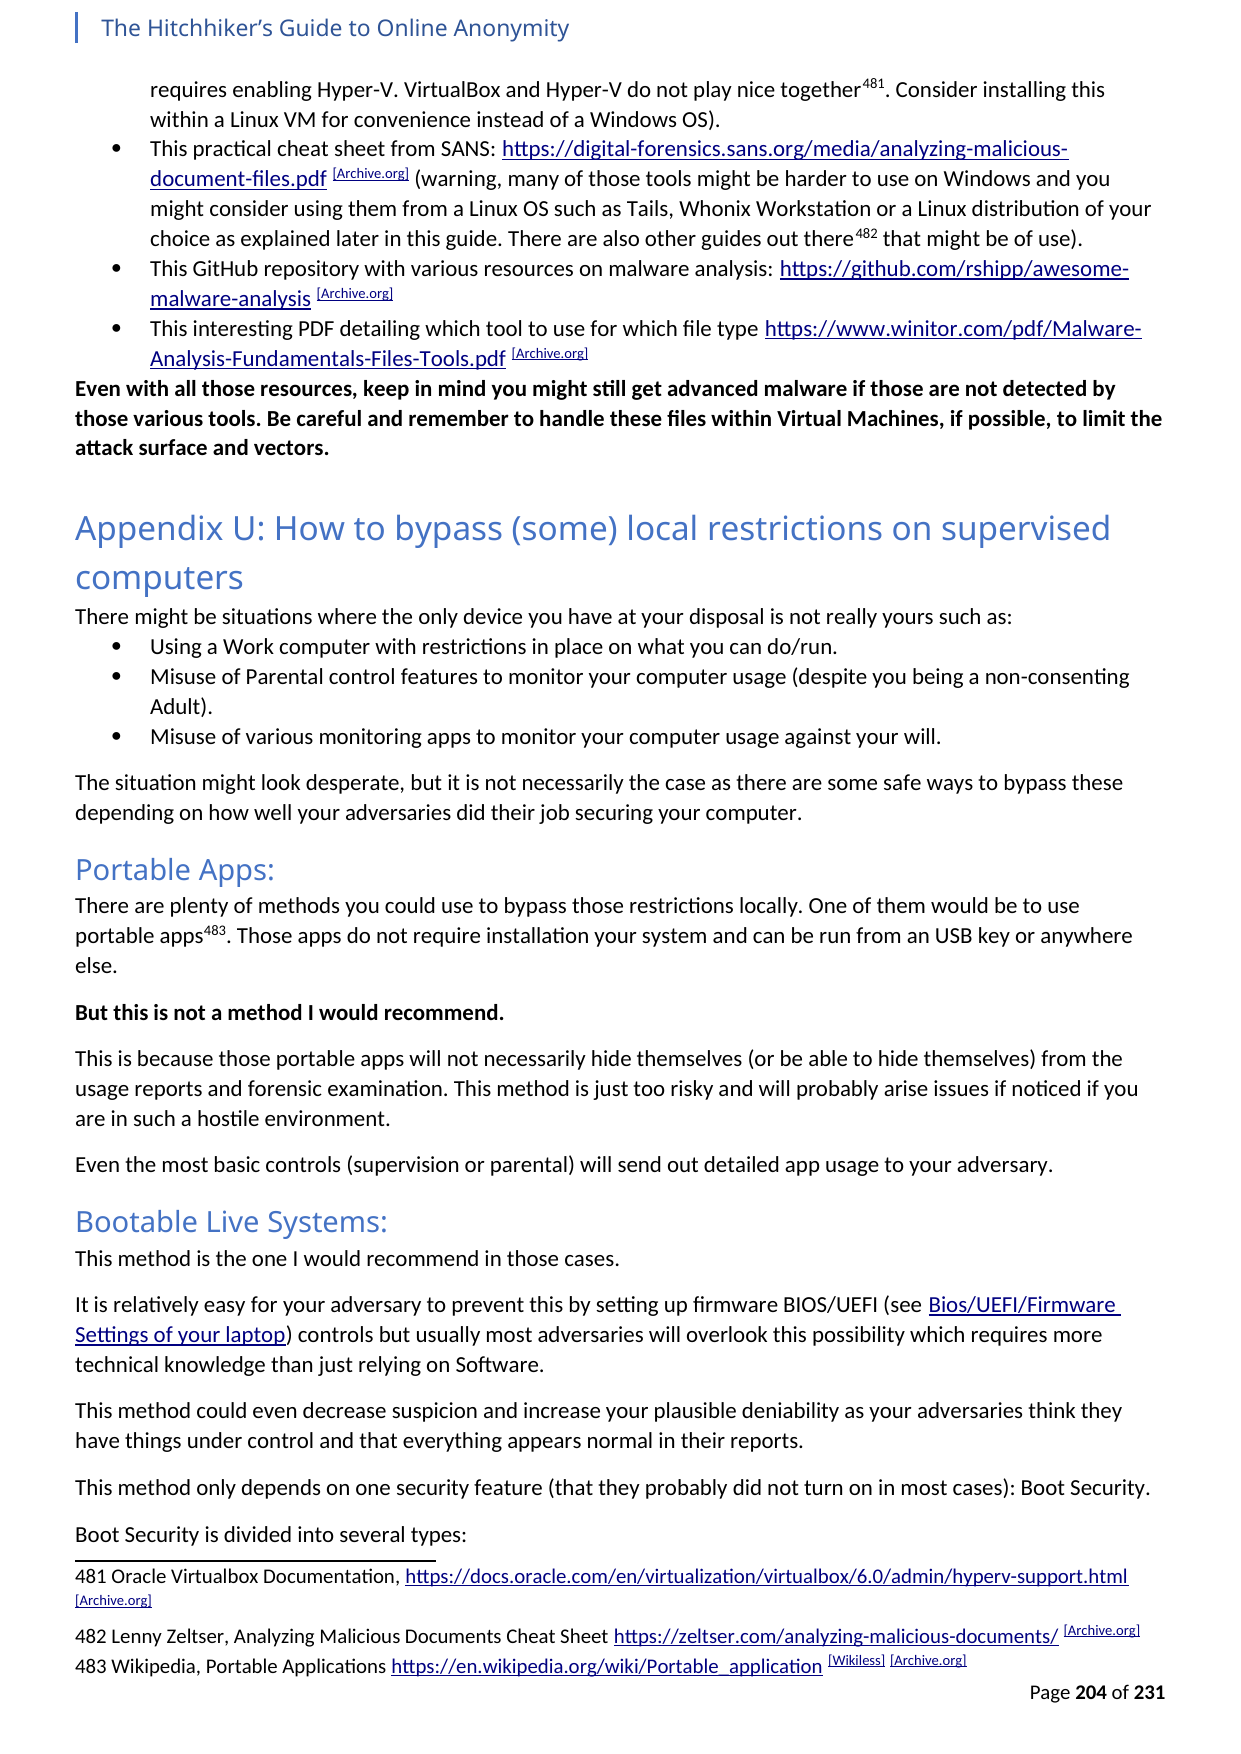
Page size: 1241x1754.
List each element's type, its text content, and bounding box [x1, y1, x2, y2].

list This practical cheat sheet from SANS: https://digital-forensics.sans.org/media/analyzing-malicious-document-files.pdf [Archive.org] (warning, many of those tools might be harder to use on Windows and you might consider using them from a Linux OS such as Tails, Whonix Workstation or a Linux distribution of your choice as explained later in this guide. There are also other guides out there that might be of use). [112, 134, 1165, 252]
list Using a Work computer with restrictions in place on what you can do/run. [112, 632, 1165, 660]
text The situation might look desperate, but it is not necessarily the case as there are some safe ways to bypass these depending on how well your adversaries did their job securing your computer. [75, 768, 1165, 826]
text Even the most basic controls (supervision or parental) will send out detailed app usage to your adversary. [75, 1151, 1165, 1179]
list This interesting PDF detailing which tool to use for which file type https://www.winitor.com/pdf/Malware-Analysis-Fundamentals-Files-Tools.pdf [Archive.org] [112, 314, 1165, 372]
text There are plenty of methods you could use to bypass those restrictions locally. One of them would be to use portable apps. Those apps do not require installation your system and can be run from an USB key or anywhere else. [75, 891, 1165, 979]
text This method is the one I would recommend in those cases. [75, 1244, 1165, 1272]
list This GitHub repository with various resources on malware analysis: https://github.com/rshipp/awesome-malware-analysis [Archive.org] [112, 254, 1165, 312]
list Misuse of Parental control features to monitor your computer usage (despite you being a non-consenting Adult). [112, 662, 1165, 720]
subtitle Appendix U: How to bypass (some) local restrictions on supervised computers [75, 505, 1165, 599]
text Wikipedia, Portable Applications https://en.wikipedia.org/wiki/Portable_application [Wikiless] [Archive.org] [75, 1651, 1165, 1679]
text Even with all those resources, keep in mind you might still get advanced malware if those are not detected by those various tools. Be careful and remember to handle these files within Virtual Machines, if possible, to limit the attack surface and vectors. [75, 374, 1165, 462]
list requires enabling Hyper-V. VirtualBox and Hyper-V do not play nice together. Consider installing this within a Linux VM for convenience instead of a Windows OS). [112, 75, 1165, 133]
text But this is not a method I would recommend. [75, 998, 1165, 1026]
text It is relatively easy for your adversary to prevent this by setting up firmware BIOS/UEFI (see Bios/UEFI/Firmware Settings of your laptop) controls but usually most adversaries will overlook this possibility which requires more technical knowledge than just relying on Software. [75, 1290, 1165, 1378]
list Lenny Zeltser, Analyzing Malicious Documents Cheat Sheet https://zeltser.com/analyzing-malicious-documents/ [Archive.org] [75, 1621, 1165, 1649]
text There might be situations where the only device you have at your disposal is not really yours such as: [75, 602, 1165, 630]
text Boot Security is divided into several types: [75, 1520, 1165, 1548]
subtitle Portable Apps: [75, 849, 1165, 889]
list Misuse of various monitoring apps to monitor your computer usage against your will. [112, 722, 1165, 750]
text This method only depends on one security feature (that they probably did not turn on in most cases): Boot Security. [75, 1473, 1165, 1501]
text This is because those portable apps will not necessarily hide themselves (or be able to hide themselves) from the usage reports and forensic examination. This method is just too risky and will probably arise issues if noticed if you are in such a hostile environment. [75, 1044, 1165, 1132]
text This method could even decrease suspicion and increase your plausible deniability as your adversaries think they have things under control and that everything appears normal in their reports. [75, 1397, 1165, 1454]
list Oracle Virtualbox Documentation, https://docs.oracle.com/en/virtualization/virtualbox/6.0/admin/hyperv-support.html [Archive.org] [75, 1561, 1165, 1619]
subtitle Bootable Live Systems: [75, 1201, 1165, 1241]
